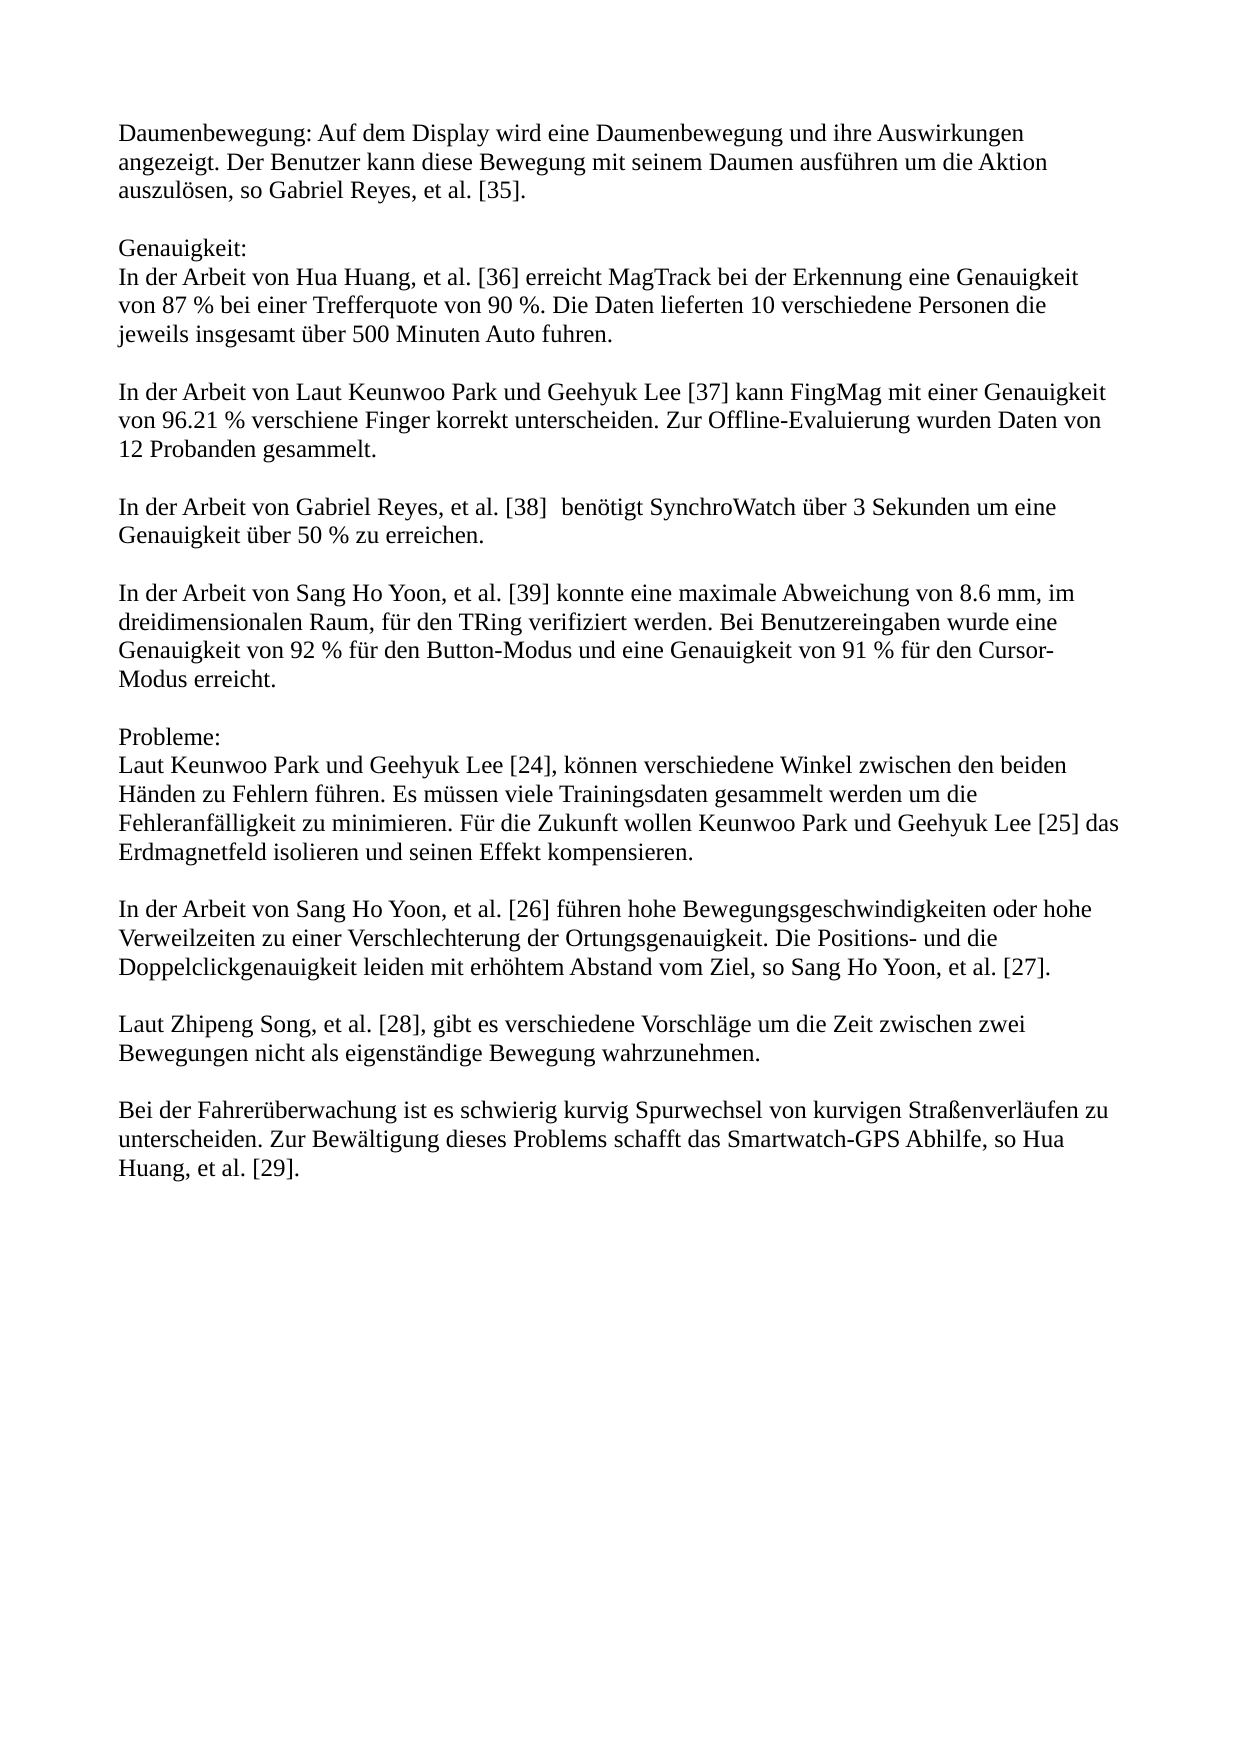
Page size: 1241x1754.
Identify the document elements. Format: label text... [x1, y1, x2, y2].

text In der Arbeit von Laut Keunwoo Park und Geehyuk Lee [37] kann FingMag mit einer Genauigkeit von 96.21 % verschiene Finger korrekt unterscheiden. Zur Offline-Evaluierung wurden Daten von 12 Probanden gesammelt. [118, 377, 1122, 463]
text Probleme: Laut Keunwoo Park und Geehyuk Lee [24], können verschiedene Winkel zwischen den beiden Händen zu Fehlern führen. Es müssen viele Trainingsdaten gesammelt werden um die Fehleranfälligkeit zu minimieren. Für die Zukunft wollen Keunwoo Park und Geehyuk Lee [25] das Erdmagnetfeld isolieren und seinen Effekt kompensieren. [118, 722, 1122, 866]
text Genauigkeit: [118, 233, 1122, 262]
text In der Arbeit von Sang Ho Yoon, et al. [39] konnte eine maximale Abweichung von 8.6 mm, im dreidimensionalen Raum, für den TRing verifiziert werden. Bei Benutzereingaben wurde eine Genauigkeit von 92 % für den Button-Modus und eine Genauigkeit von 91 % für den Cursor-Modus erreicht. [118, 578, 1122, 693]
text Daumenbewegung: Auf dem Display wird eine Daumenbewegung und ihre Auswirkungen angezeigt. Der Benutzer kann diese Bewegung mit seinem Daumen ausführen um die Aktion auszulösen, so Gabriel Reyes, et al. [35]. [118, 118, 1122, 204]
text In der Arbeit von Sang Ho Yoon, et al. [26] führen hohe Bewegungsgeschwindigkeiten oder hohe Verweilzeiten zu einer Verschlechterung der Ortungsgenauigkeit. Die Positions- und die Doppelclickgenauigkeit leiden mit erhöhtem Abstand vom Ziel, so Sang Ho Yoon, et al. [27]. [118, 894, 1122, 981]
text Bei der Fahrerüberwachung ist es schwierig kurvig Spurwechsel von kurvigen Straßenverläufen zu unterscheiden. Zur Bewältigung dieses Problems schafft das Smartwatch-GPS Abhilfe, so Hua Huang, et al. [29]. [118, 1096, 1122, 1182]
text In der Arbeit von Hua Huang, et al. [36] erreicht MagTrack bei der Erkennung eine Genauigkeit von 87 % bei einer Trefferquote von 90 %. Die Daten lieferten 10 verschiedene Personen die jeweils insgesamt über 500 Minuten Auto fuhren. [118, 262, 1122, 348]
text In der Arbeit von Gabriel Reyes, et al. [38] benötigt SynchroWatch über 3 Sekunden um eine Genauigkeit über 50 % zu erreichen. [118, 492, 1122, 549]
text Laut Zhipeng Song, et al. [28], gibt es verschiedene Vorschläge um die Zeit zwischen zwei Bewegungen nicht als eigenständige Bewegung wahrzunehmen. [118, 1009, 1122, 1067]
